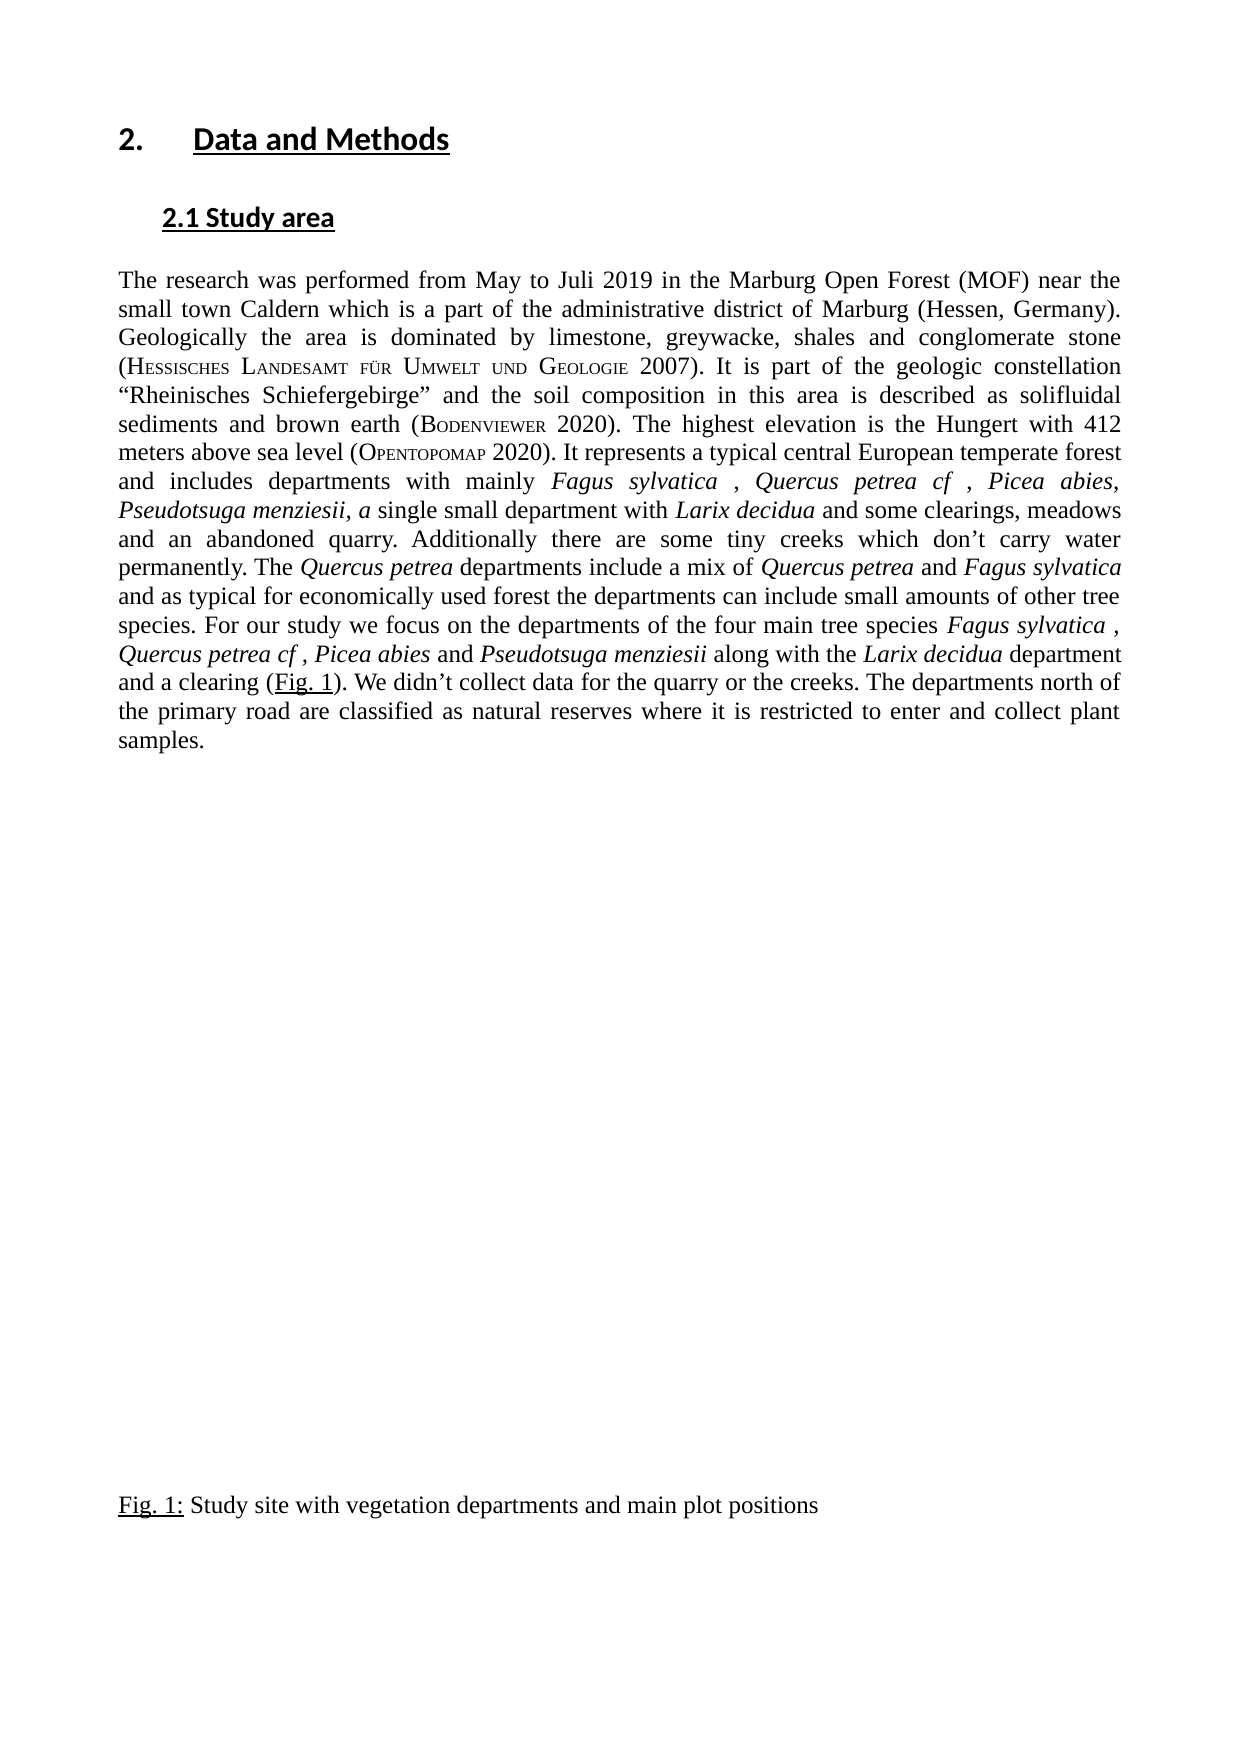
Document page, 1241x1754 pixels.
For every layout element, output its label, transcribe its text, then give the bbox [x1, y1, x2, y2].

list Data and Methods [118, 118, 1122, 159]
text The research was performed from May to Juli 2019 in the Marburg Open Forest (MOF) near the small town Caldern which is a part of the administrative district of Marburg (Hessen, Germany). Geologically the area is dominated by limestone, greywacke, shales and conglomerate stone (Hessisches Landesamt für Umwelt und Geologie 2007). It is part of the geologic constellation “Rheinisches Schiefergebirge” and the soil composition in this area is described as solifluidal sediments and brown earth (Bodenviewer 2020). The highest elevation is the Hungert with 412 meters above sea level (Opentopomap 2020). It represents a typical central European temperate forest and includes departments with mainly Fagus sylvatica , Quercus petrea cf , Picea abies, Pseudotsuga menziesii, a single small department with Larix decidua and some clearings, meadows and an abandoned quarry. Additionally there are some tiny creeks which don’t carry water permanently. The Quercus petrea departments include a mix of Quercus petrea and Fagus sylvatica and as typical for economically used forest the departments can include small amounts of other tree species. For our study we focus on the departments of the four main tree species Fagus sylvatica , Quercus petrea cf , Picea abies and Pseudotsuga menziesii along with the Larix decidua department and a clearing (Fig. 1). We didn’t collect data for the quarry or the creeks. The departments north of the primary road are classified as natural reserves where it is restricted to enter and collect plant samples. [118, 265, 1122, 754]
text Fig. 1: Study site with vegetation departments and main plot positions [118, 1490, 1122, 1519]
text 2.1 Study area [118, 199, 1122, 235]
